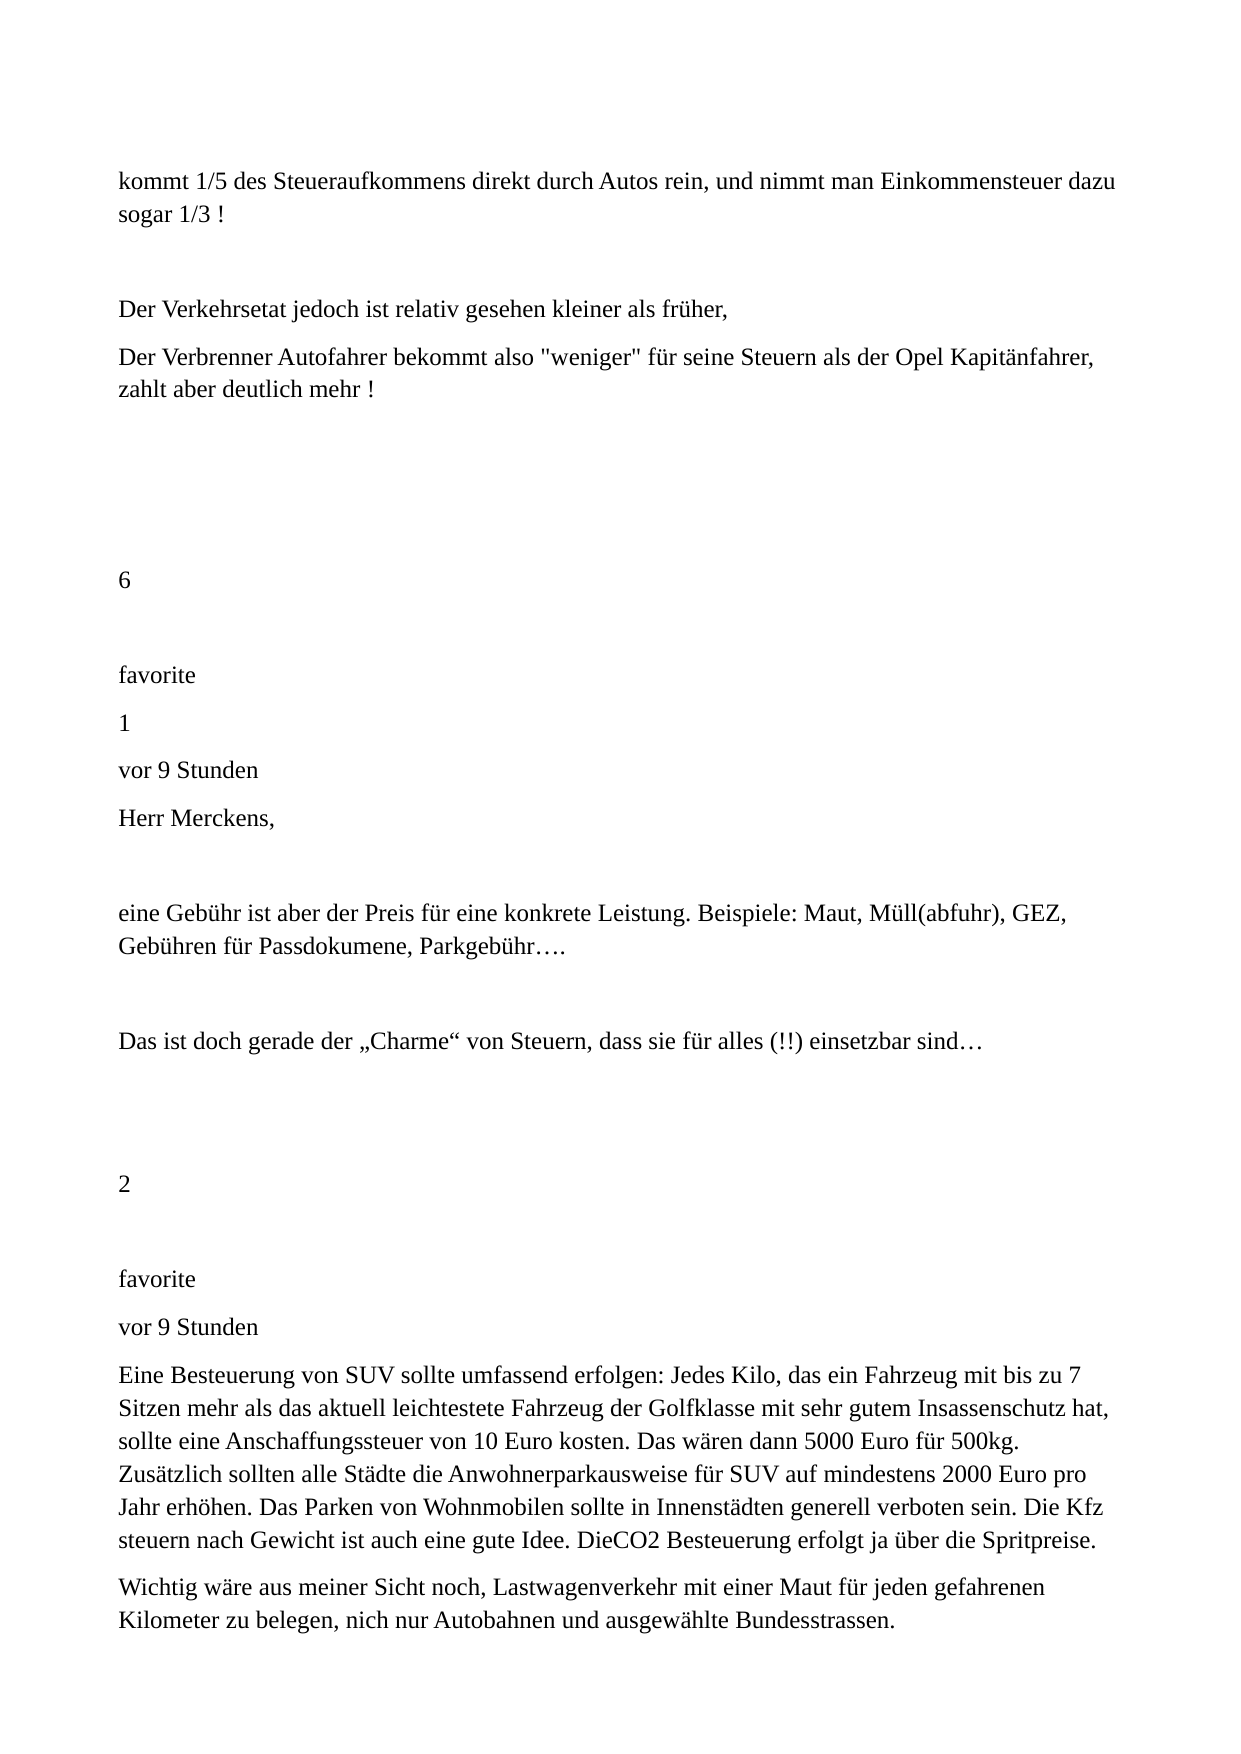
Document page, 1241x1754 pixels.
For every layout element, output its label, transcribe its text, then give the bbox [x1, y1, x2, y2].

text 1 [118, 708, 1122, 737]
text eine Gebühr ist aber der Preis für eine konkrete Leistung. Beispiele: Maut, Müll(abfuhr), GEZ, Gebühren für Passdokumene, Parkgebühr…. [118, 898, 1122, 960]
text favorite [118, 660, 1122, 689]
text Herr Merckens, [118, 803, 1122, 832]
text Eine Besteuerung von SUV sollte umfassend erfolgen: Jedes Kilo, das ein Fahrzeug mit bis zu 7 Sitzen mehr als das aktuell leichtestete Fahrzeug der Golfklasse mit sehr gutem Insassenschutz hat, sollte eine Anschaffungssteuer von 10 Euro kosten. Das wären dann 5000 Euro für 500kg. Zusätzlich sollten alle Städte die Anwohnerparkausweise für SUV auf mindestens 2000 Euro pro Jahr erhöhen. Das Parken von Wohnmobilen sollte in Innenstädten generell verboten sein. Die Kfz steuern nach Gewicht ist auch eine gute Idee. DieCO2 Besteuerung erfolgt ja über die Spritpreise. [118, 1360, 1122, 1553]
text kommt 1/5 des Steueraufkommens direkt durch Autos rein, und nimmt man Einkommensteuer dazu sogar 1/3 ! [118, 166, 1122, 227]
text vor 9 Stunden [118, 755, 1122, 784]
text vor 9 Stunden [118, 1312, 1122, 1341]
text 2 [118, 1169, 1122, 1198]
text Der Verbrenner Autofahrer bekommt also "weniger" für seine Steuern als der Opel Kapitänfahrer, zahlt aber deutlich mehr ! [118, 342, 1122, 403]
text 6 [118, 565, 1122, 594]
text Das ist doch gerade der „Charme“ von Steuern, dass sie für alles (!!) einsetzbar sind… [118, 1026, 1122, 1055]
text Wichtig wäre aus meiner Sicht noch, Lastwagenverkehr mit einer Maut für jeden gefahrenen Kilometer zu belegen, nich nur Autobahnen und ausgewählte Bundesstrassen. [118, 1572, 1122, 1634]
text favorite [118, 1264, 1122, 1293]
text Der Verkehrsetat jedoch ist relativ gesehen kleiner als früher, [118, 294, 1122, 323]
